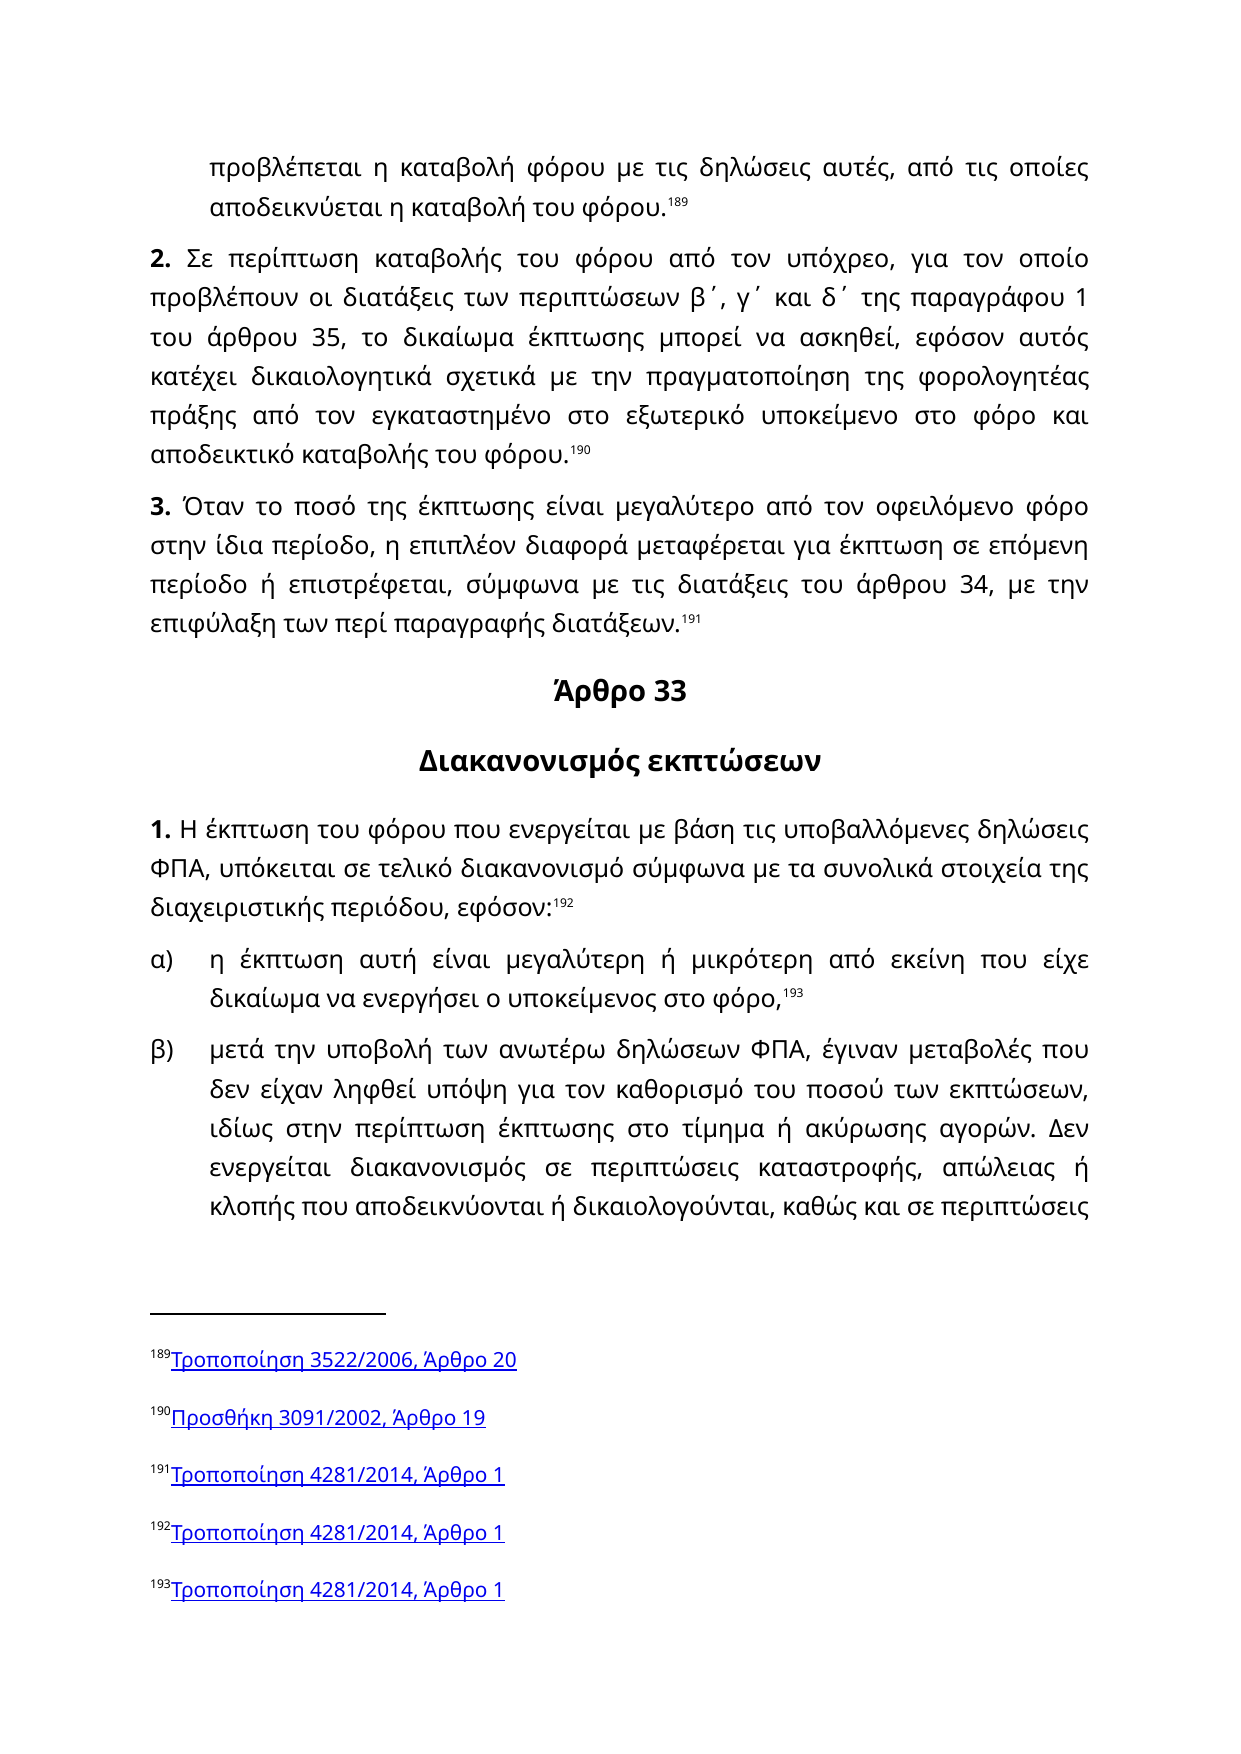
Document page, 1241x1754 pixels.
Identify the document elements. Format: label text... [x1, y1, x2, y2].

text 1. Η έκπτωση του φόρου που ενεργείται με βάση τις υποβαλλόμενες δηλώσεις ΦΠΑ, υπόκειται σε τελικό διακανονισμό σύμφωνα με τα συνολικά στοιχεία της διαχειριστικής περιόδου, εφόσον: [150, 811, 1090, 924]
subtitle Άρθρο 33 [150, 670, 1090, 710]
list προβλέπεται η καταβολή φόρου με τις δηλώσεις αυτές, από τις οποίες αποδεικνύεται η καταβολή του φόρου. [150, 150, 1090, 223]
text 3. Όταν το ποσό της έκπτωσης είναι μεγαλύτερο από τον οφειλόμενο φόρο στην ίδια περίοδο, η επιπλέον διαφορά μεταφέρεται για έκπτωση σε επόμενη περίοδο ή επιστρέφεται, σύμφωνα με τις διατάξεις του άρθρου 34, με την επιφύλαξη των περί παραγραφής διατάξεων. [150, 488, 1090, 640]
list β) μετά την υποβολή των ανωτέρω δηλώσεων ΦΠΑ, έγιναν μεταβολές που δεν είχαν ληφθεί υπόψη για τον καθορισμό του ποσού των εκπτώσεων, ιδίως στην περίπτωση έκπτωσης στο τίμημα ή ακύρωσης αγορών. Δεν ενεργείται διακανονισμός σε περιπτώσεις καταστροφής, απώλειας ή κλοπής που αποδεικνύονται ή δικαιολογούνται, καθώς και σε περιπτώσεις [150, 1032, 1090, 1223]
subtitle Διακανονισμός εκπτώσεων [150, 741, 1090, 780]
text Τροποποίηση 4281/2014, Άρθρο 1 [150, 1460, 1090, 1489]
text Τροποποίηση 3522/2006, Άρθρο 20 [150, 1345, 1090, 1373]
text Τροποποίηση 4281/2014, Άρθρο 1 [150, 1576, 1090, 1604]
text Προσθήκη 3091/2002, Άρθρο 19 [150, 1403, 1090, 1431]
text 2. Σε περίπτωση καταβολής του φόρου από τον υπόχρεο, για τον οποίο προβλέπουν οι διατάξεις των περιπτώσεων β΄, γ΄ και δ΄ της παραγράφου 1 του άρθρου 35, το δικαίωμα έκπτωσης μπορεί να ασκηθεί, εφόσον αυτός κατέχει δικαιολογητικά σχετικά με την πραγματοποίηση της φορολογητέας πράξης από τον εγκαταστημένο στο εξωτερικό υποκείμενο στο φόρο και αποδεικτικό καταβολής του φόρου. [150, 241, 1090, 471]
text Τροποποίηση 4281/2014, Άρθρο 1 [150, 1518, 1090, 1546]
list α) η έκπτωση αυτή είναι μεγαλύτερη ή μικρότερη από εκείνη που είχε δικαίωμα να ενεργήσει ο υποκείμενος στο φόρο, [150, 941, 1090, 1014]
